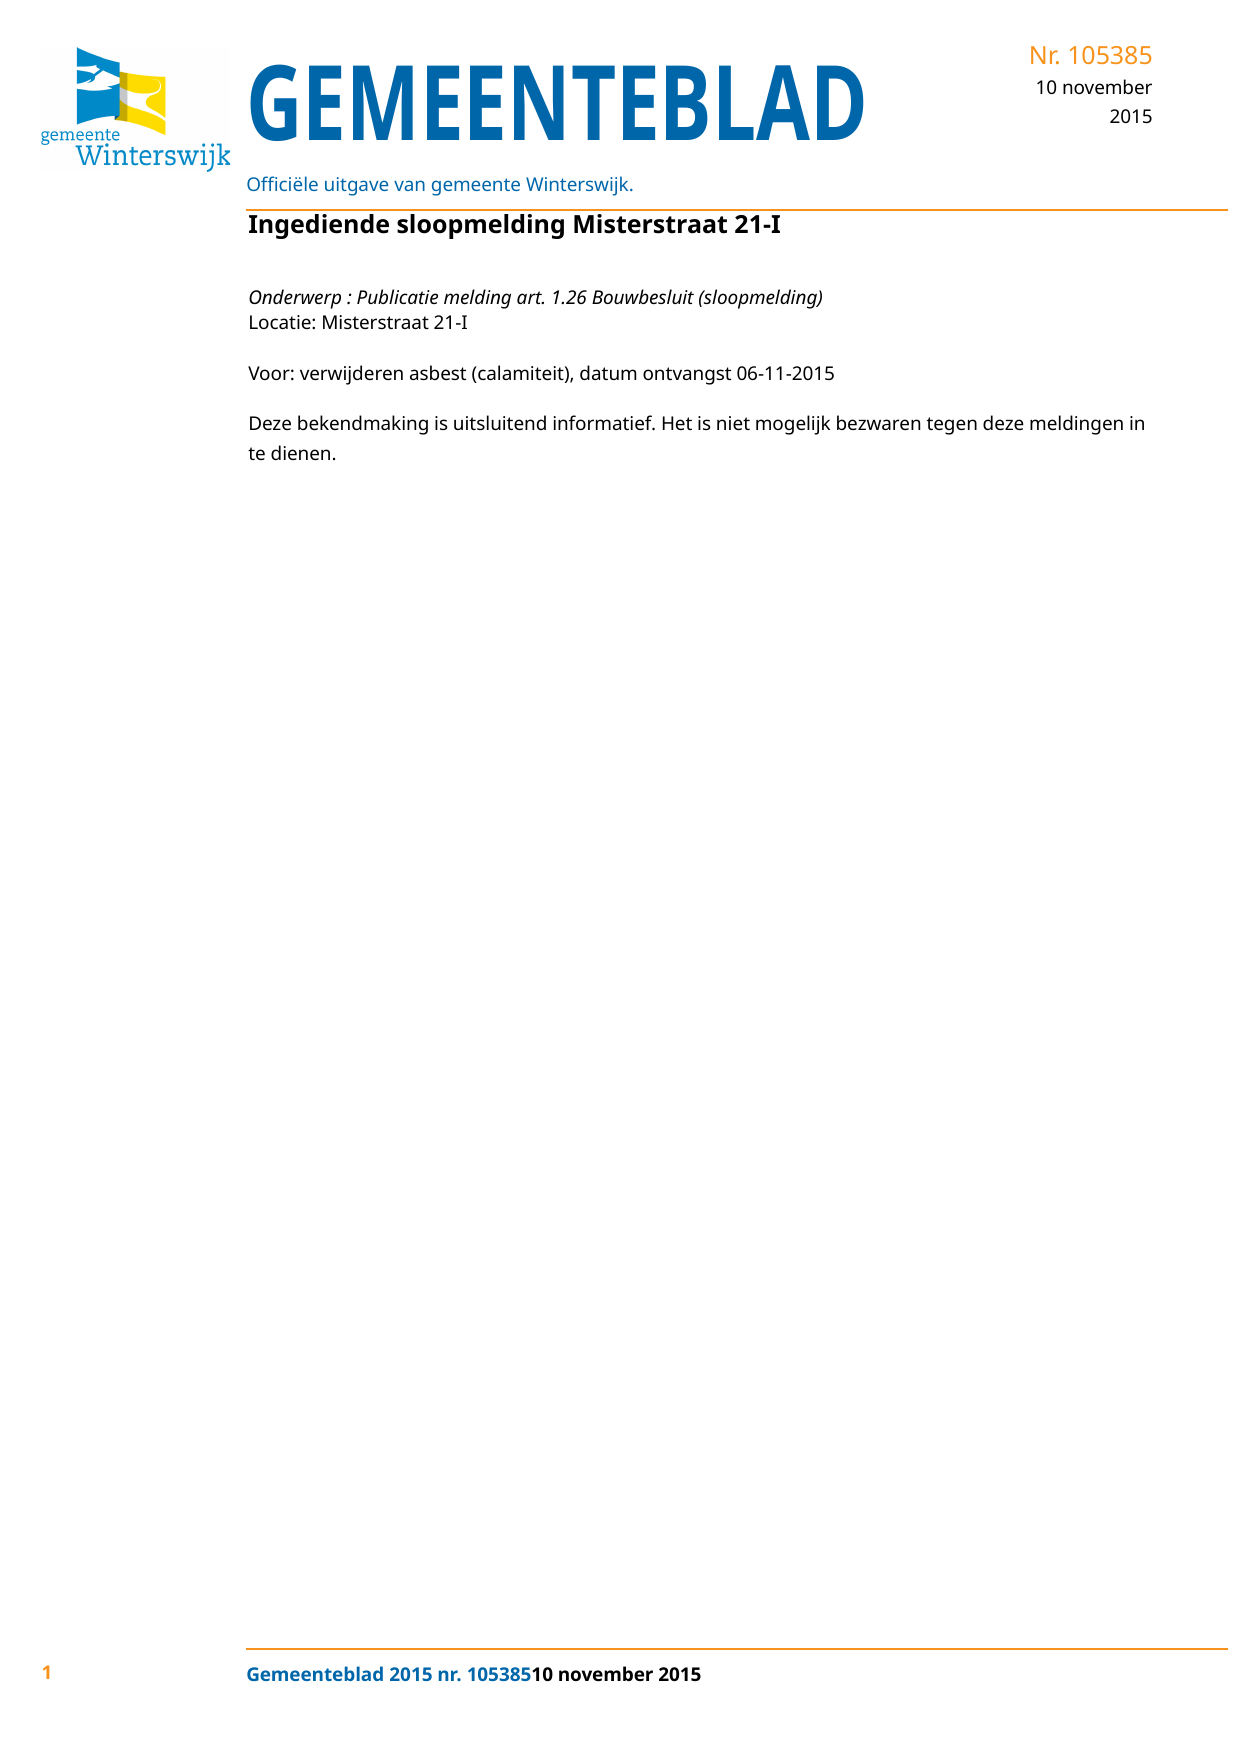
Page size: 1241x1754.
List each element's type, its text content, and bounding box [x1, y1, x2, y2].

text Locatie: Misterstraat 21-I [248, 309, 1152, 335]
text Deze bekendmaking is uitsluitend informatief. Het is niet mogelijk bezwaren tegen deze meldingen in te dienen. [248, 410, 1152, 466]
text Ingediende sloopmelding Misterstraat 21-I [248, 211, 1152, 241]
picture [225, 153, 231, 162]
text Voor: verwijderen asbest (calamiteit), datum ontvangst 06-11-2015 [248, 360, 1152, 386]
picture [41, 47, 231, 172]
text Onderwerp : Publicatie melding art. 1.26 Bouwbesluit (sloopmelding) [248, 284, 1152, 309]
